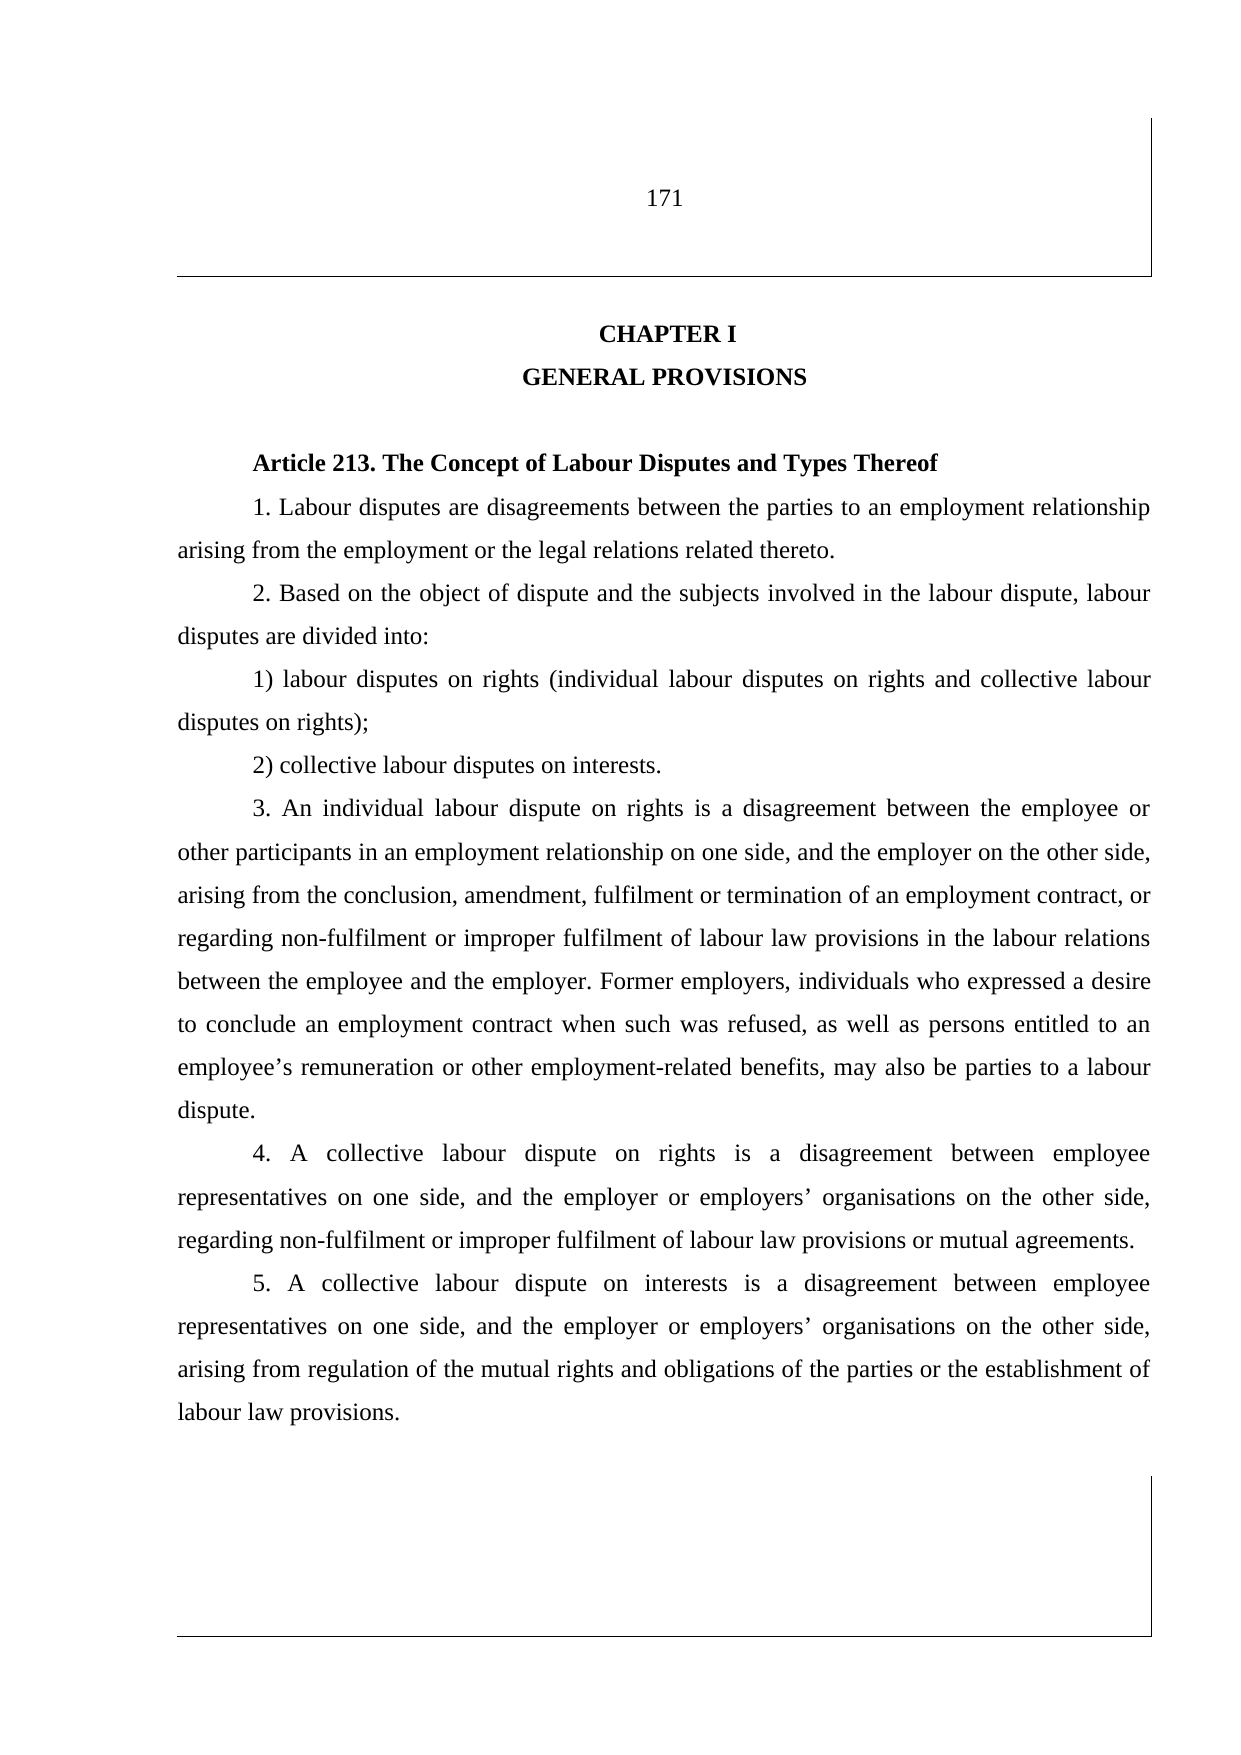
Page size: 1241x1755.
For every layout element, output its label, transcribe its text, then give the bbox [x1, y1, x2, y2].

text 3. An individual labour dispute on rights is a disagreement between the employee or other participants in an employment relationship on one side, and the employer on the other side, arising from the conclusion, amendment, fulfilment or termination of an employment contract, or regarding non-fulfilment or improper fulfilment of labour law provisions in the labour relations between the employee and the employer. Former employers, individuals who expressed a desire to conclude an employment contract when such was refused, as well as persons entitled to an employee’s remuneration or other employment-related benefits, may also be parties to a labour dispute. [177, 793, 1152, 1124]
text 4. A collective labour dispute on rights is a disagreement between employee representatives on one side, and the employer or employers’ organisations on the other side, regarding non-fulfilment or improper fulfilment of labour law provisions or mutual agreements. [177, 1138, 1152, 1253]
text 2. Based on the object of dispute and the subjects involved in the labour dispute, labour disputes are divided into: [177, 578, 1152, 650]
text Article 213. The Concept of Labour Disputes and Types Thereof [177, 448, 1152, 477]
text 5. A collective labour dispute on interests is a disagreement between employee representatives on one side, and the employer or employers’ organisations on the other side, arising from regulation of the mutual rights and obligations of the parties or the establishment of labour law provisions. [177, 1268, 1152, 1426]
text CHAPTER I [177, 319, 1152, 348]
text 1. Labour disputes are disagreements between the parties to an employment relationship arising from the employment or the legal relations related thereto. [177, 492, 1152, 563]
text 2) collective labour disputes on interests. [177, 750, 1152, 779]
text GENERAL PROVISIONS [177, 362, 1152, 391]
text 1) labour disputes on rights (individual labour disputes on rights and collective labour disputes on rights); [177, 664, 1152, 736]
